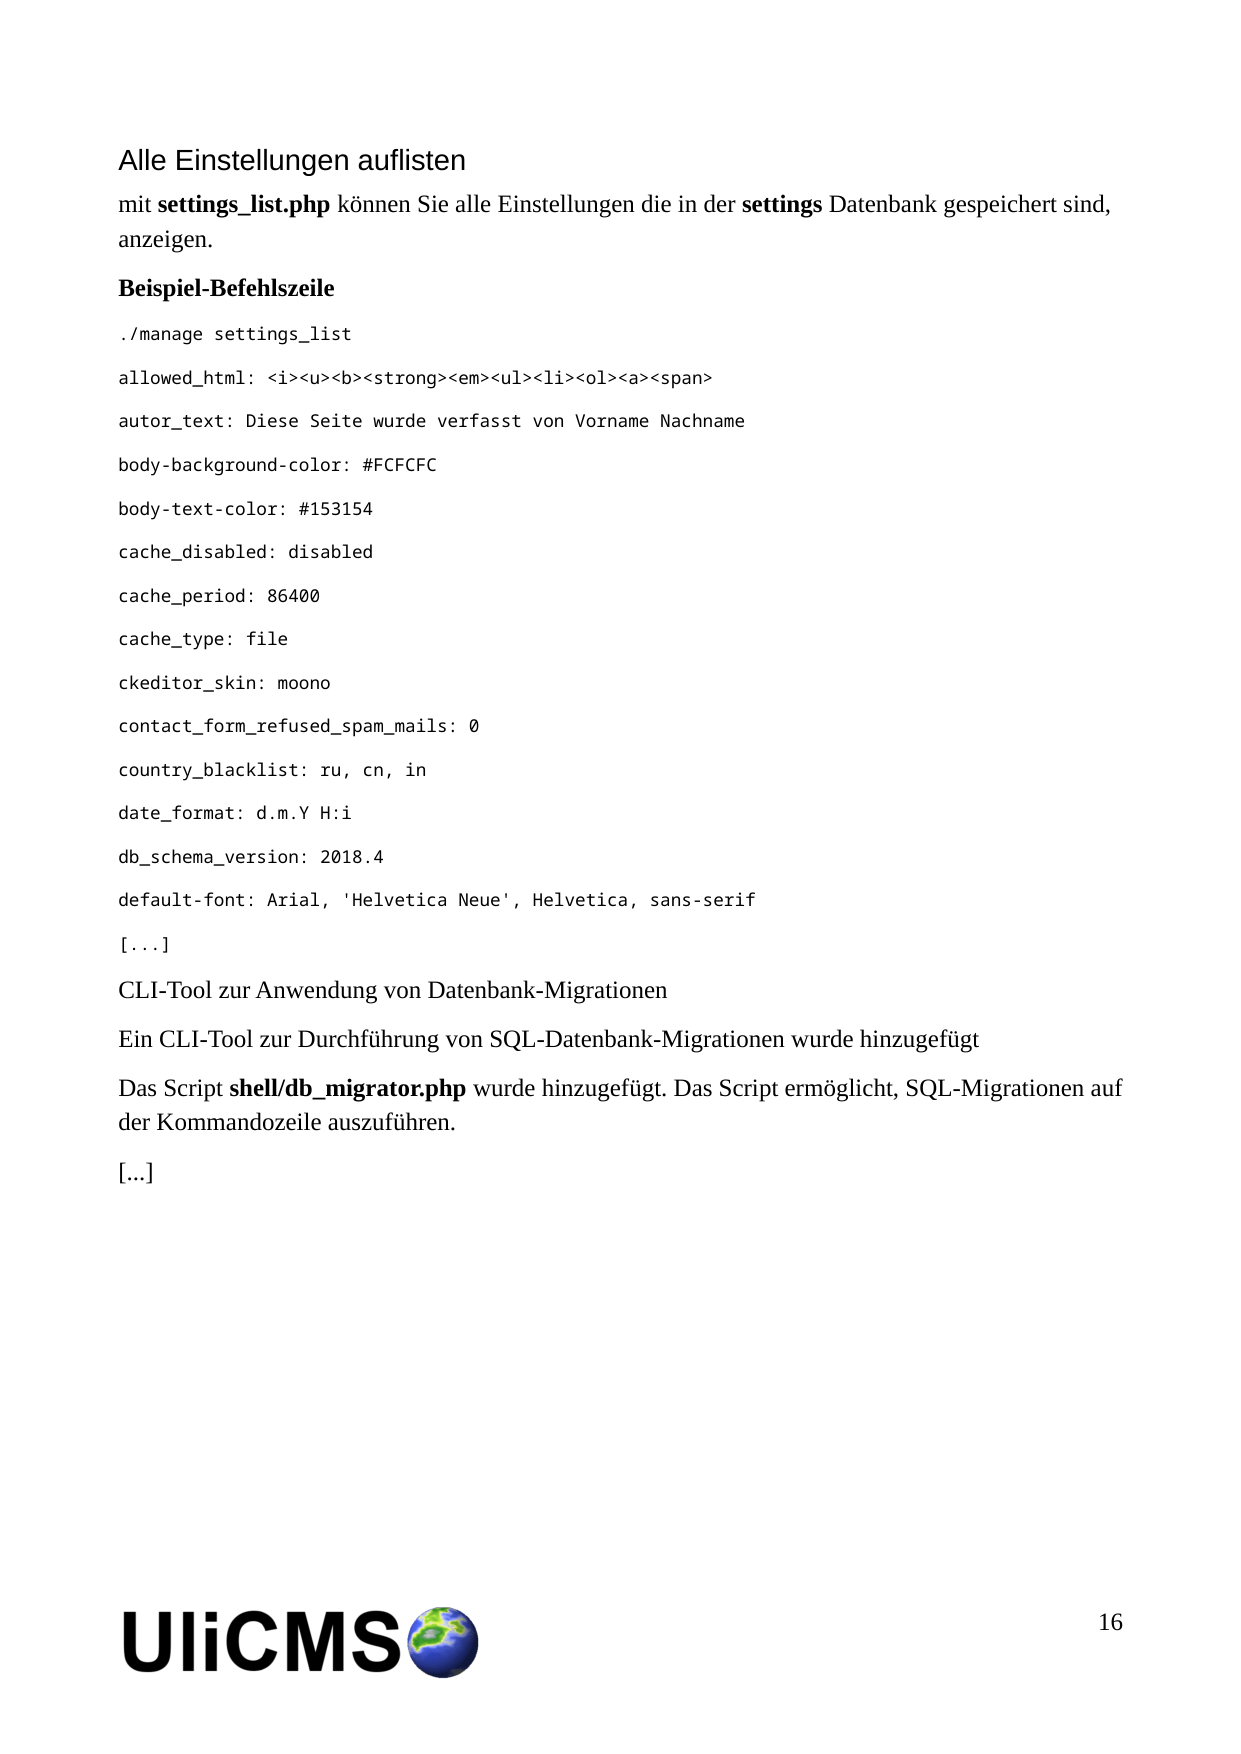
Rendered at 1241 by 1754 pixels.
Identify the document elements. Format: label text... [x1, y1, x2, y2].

text allowed_html: <i><u><b><strong><em><ul><li><ol><a><span> [118, 365, 1123, 389]
text Ein CLI-Tool zur Durchführung von SQL-Datenbank-Migrationen wurde hinzugefügt [118, 1024, 1123, 1053]
text cache_period: 86400 [118, 583, 1123, 607]
text contact_form_refused_spam_mails: 0 [118, 714, 1123, 738]
text body-background-color: #FCFCFC [118, 452, 1123, 477]
text [...] [118, 931, 1123, 956]
picture [118, 1607, 479, 1681]
text ckeditor_skin: moono [118, 670, 1123, 694]
text body-text-color: #153154 [118, 496, 1123, 520]
text db_schema_version: 2018.4 [118, 844, 1123, 868]
text default-font: Arial, 'Helvetica Neue', Helvetica, sans-serif [118, 888, 1123, 912]
text mit settings_list.php können Sie alle Einstellungen die in der settings Datenbank gespeichert sind, anzeigen. [118, 189, 1123, 252]
text [...] [118, 1157, 1123, 1185]
text cache_type: file [118, 627, 1123, 651]
text Beispiel-Befehlszeile [118, 273, 1123, 301]
text autor_text: Diese Seite wurde verfasst von Vorname Nachname [118, 409, 1123, 433]
text Das Script shell/db_migrator.php wurde hinzugefügt. Das Script ermöglicht, SQL-Migrationen auf der Kommandozeile auszuführen. [118, 1073, 1123, 1136]
text cache_disabled: disabled [118, 539, 1123, 564]
subtitle Alle Einstellungen auflisten [118, 143, 1123, 177]
text ./manage settings_list [118, 322, 1123, 346]
text country_blacklist: ru, cn, in [118, 757, 1123, 781]
text date_format: d.m.Y H:i [118, 801, 1123, 825]
